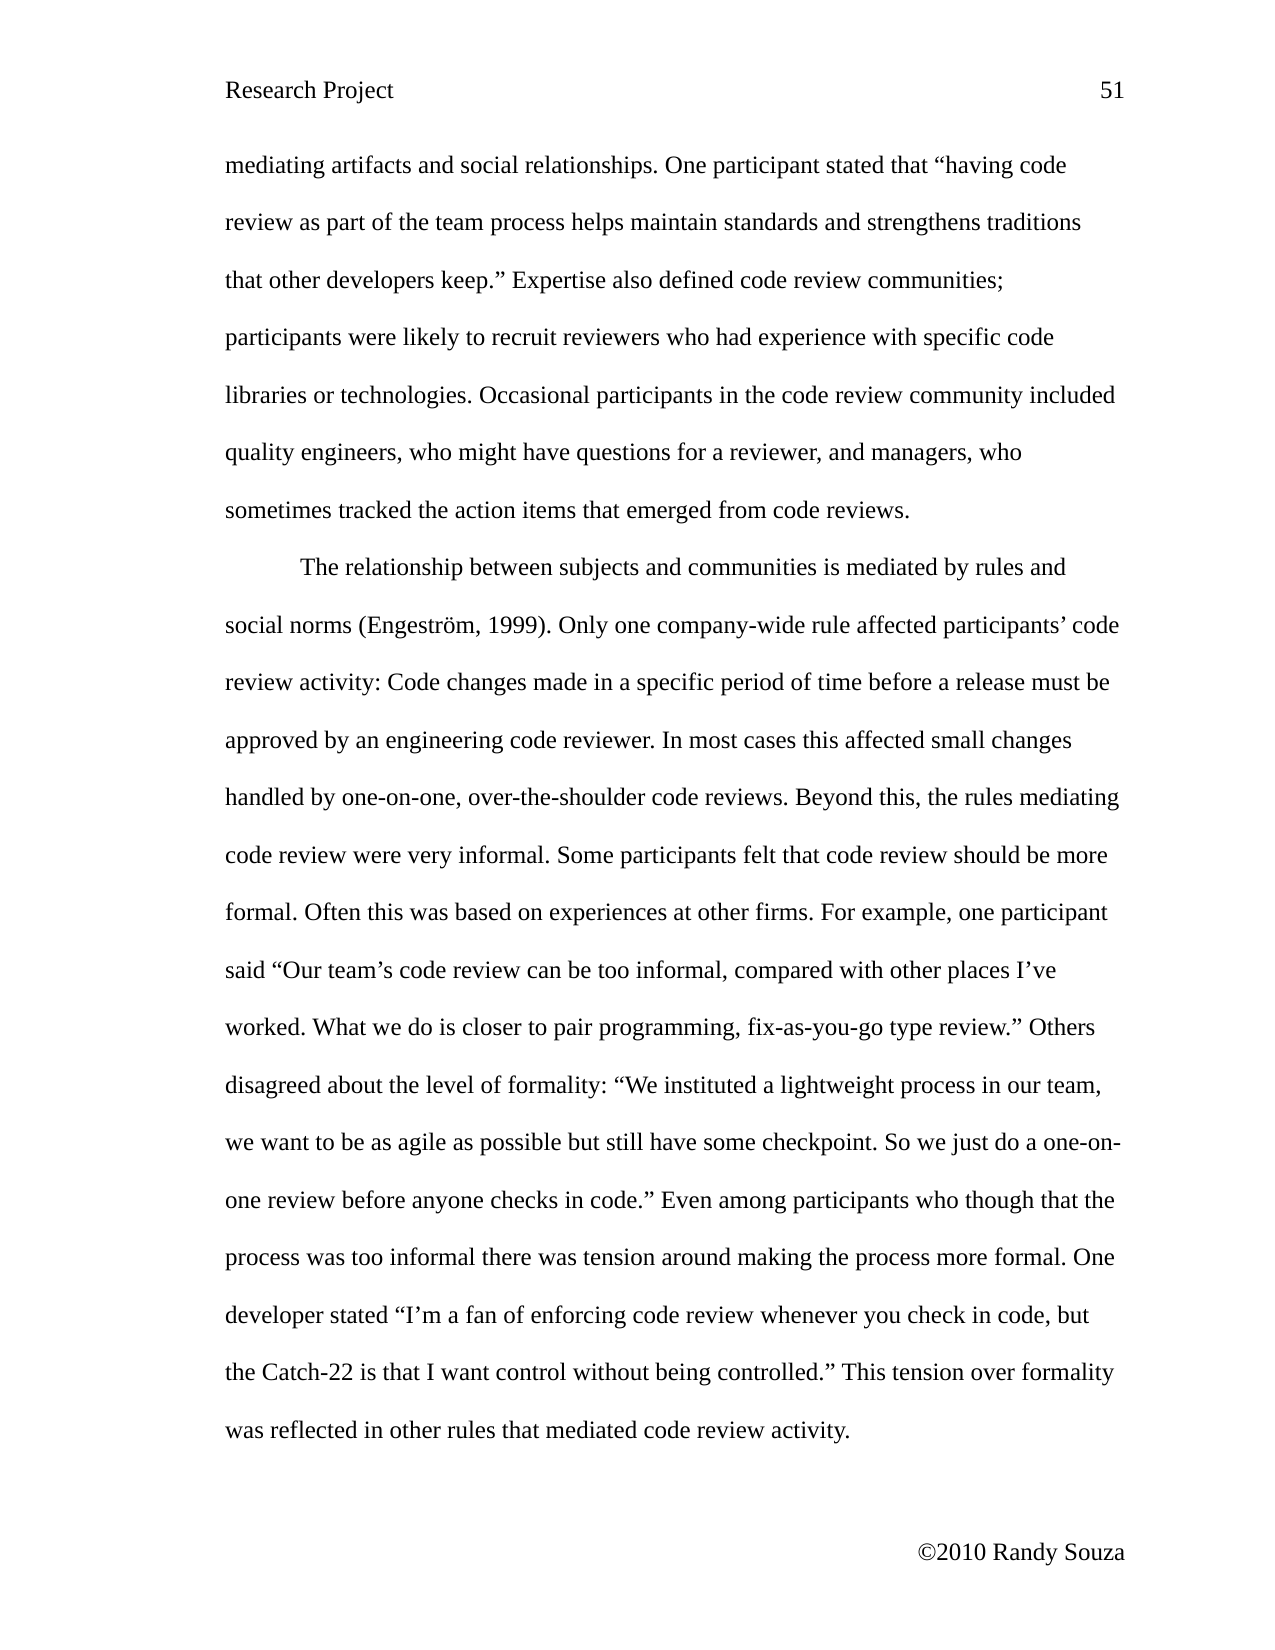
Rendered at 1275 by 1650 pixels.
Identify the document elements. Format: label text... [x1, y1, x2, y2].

text mediating artifacts and social relationships. One participant stated that “having code review as part of the team process helps maintain standards and strengthens traditions that other developers keep.” Expertise also defined code review communities; participants were likely to recruit reviewers who had experience with specific code libraries or technologies. Occasional participants in the code review community included quality engineers, who might have questions for a reviewer, and managers, who sometimes tracked the action items that emerged from code reviews. [225, 150, 1125, 524]
text The relationship between subjects and communities is mediated by rules and social norms (Engeström, 1999). Only one company-wide rule affected participants’ code review activity: Code changes made in a specific period of time before a release must be approved by an engineering code reviewer. In most cases this affected small changes handled by one-on-one, over-the-shoulder code reviews. Beyond this, the rules mediating code review were very informal. Some participants felt that code review should be more formal. Often this was based on experiences at other firms. For example, one participant said “Our team’s code review can be too informal, compared with other places I’ve worked. What we do is closer to pair programming, fix-as-you-go type review.” Others disagreed about the level of formality: “We instituted a lightweight process in our team, we want to be as agile as possible but still have some checkpoint. So we just do a one-on-one review before anyone checks in code.” Even among participants who though that the process was too informal there was tension around making the process more formal. One developer stated “I’m a fan of enforcing code review whenever you check in code, but the Catch-22 is that I want control without being controlled.” This tension over formality was reflected in other rules that mediated code review activity. [225, 552, 1125, 1444]
